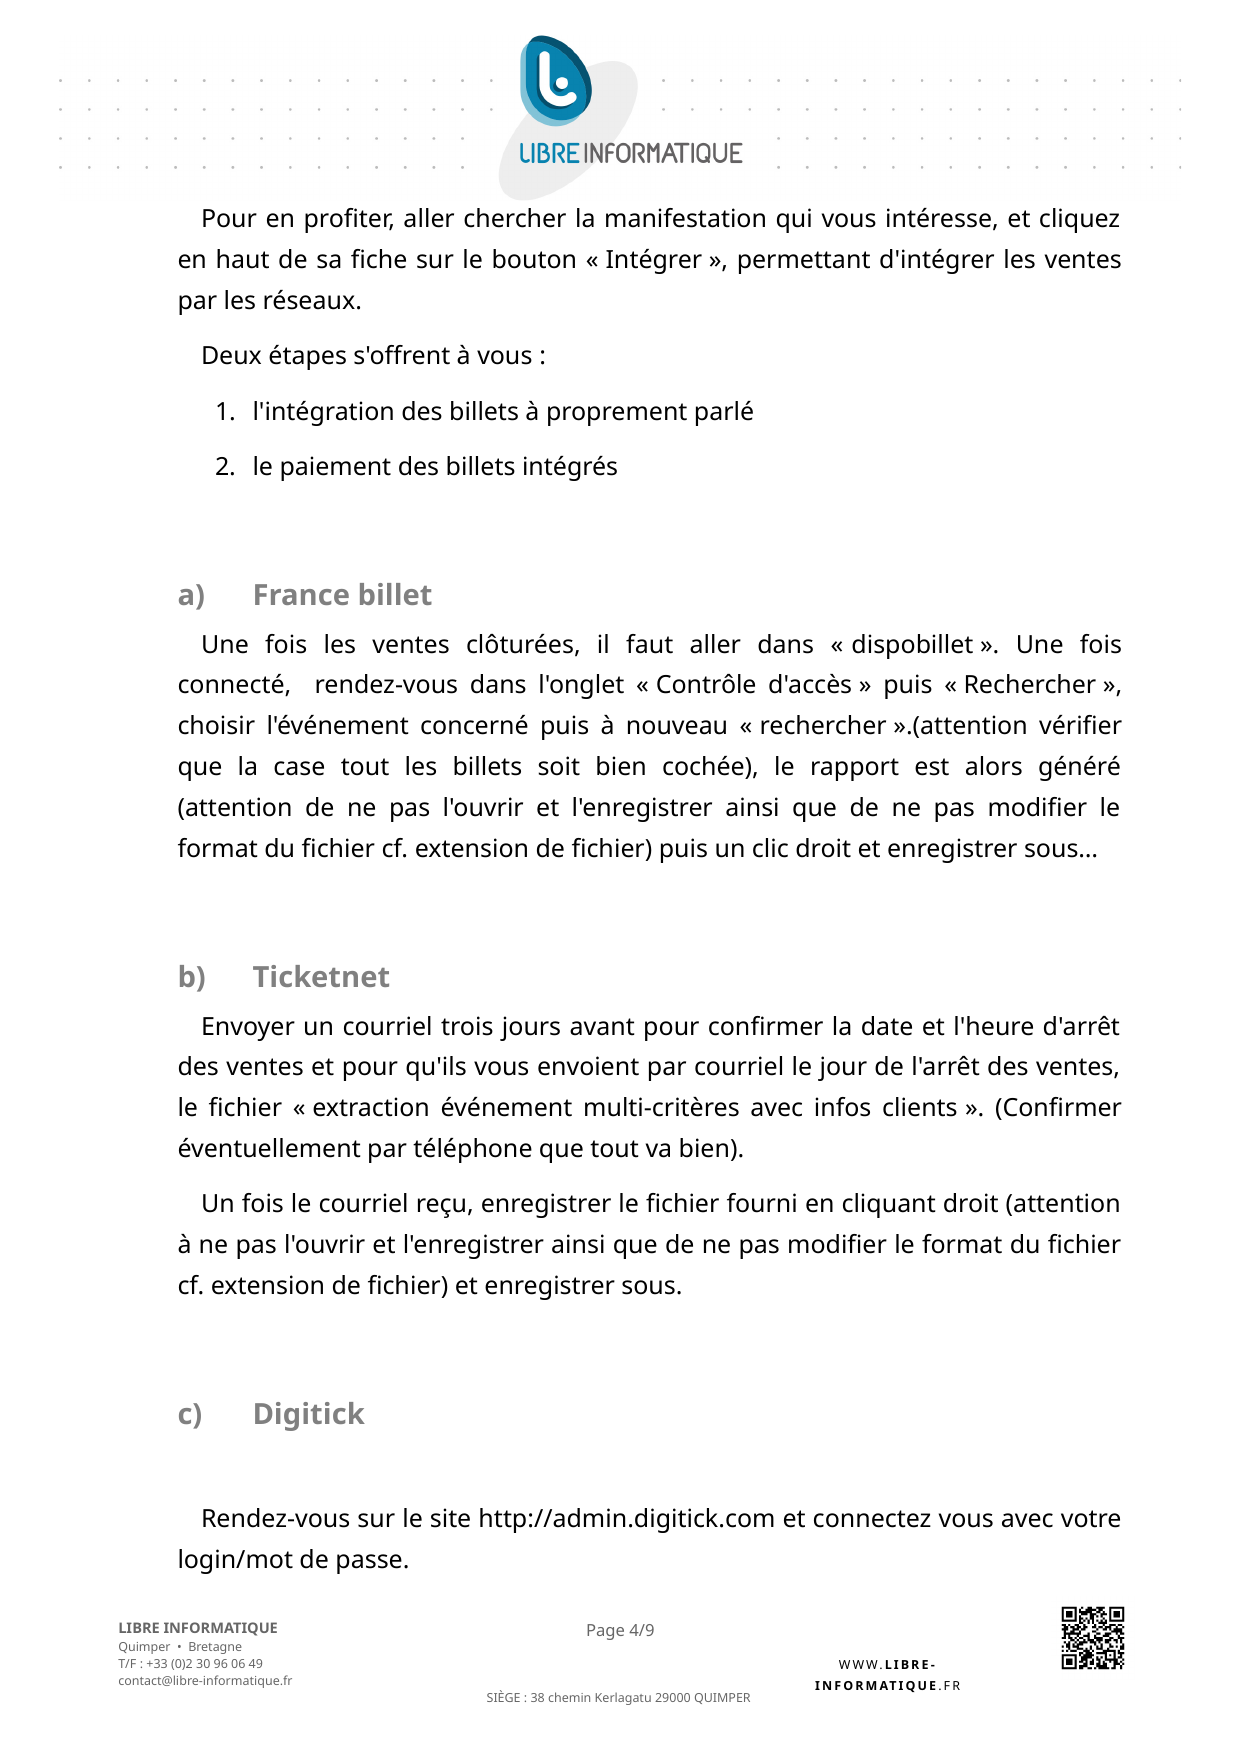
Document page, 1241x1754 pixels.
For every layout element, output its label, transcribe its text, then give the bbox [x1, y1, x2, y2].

picture [557, 78, 567, 88]
subtitle Digitick [177, 1393, 1122, 1433]
text Envoyer un courriel trois jours avant pour confirmer la date et l'heure d'arrêt des ventes et pour qu'ils vous envoient par courriel le jour de l'arrêt des ventes, le fichier « extraction événement multi-critères avec infos clients ». (Confirmer éventuellement par téléphone que tout va bien). [177, 1008, 1122, 1165]
text Rendez-vous sur le site http://admin.digitick.com et connectez vous avec votre login/mot de passe. [177, 1501, 1122, 1576]
subtitle Ticketnet [177, 956, 1122, 996]
text Une fois les ventes clôturées, il faut aller dans « dispobillet ». Une fois connecté, rendez-vous dans l'onglet « Contrôle d'accès » puis « Rechercher », choisir l'événement concerné puis à nouveau « rechercher ».(attention vérifier que la case tout les billets soit bien cochée), le rapport est alors généré (attention de ne pas l'ouvrir et l'enregistrer ainsi que de ne pas modifier le format du fichier cf. extension de fichier) puis un clic droit et enregistrer sous… [177, 626, 1122, 864]
list l'intégration des billets à proprement parlé [215, 393, 1122, 427]
list le paiement des billets intégrés [215, 449, 1122, 483]
text Deux étapes s'offrent à vous : [177, 338, 1122, 372]
subtitle France billet [177, 574, 1122, 614]
text Pour en profiter, aller chercher la manifestation qui vous intéresse, et cliquez en haut de sa fiche sur le bouton « Intégrer », permettant d'intégrer les ventes par les réseaux. [177, 201, 1122, 317]
picture [59, 35, 1182, 201]
text Un fois le courriel reçu, enregistrer le fichier fourni en cliquant droit (attention à ne pas l'ouvrir et l'enregistrer ainsi que de ne pas modifier le format du fichier cf. extension de fichier) et enregistrer sous. [177, 1186, 1122, 1302]
picture [540, 52, 576, 106]
picture [1051, 1596, 1135, 1680]
